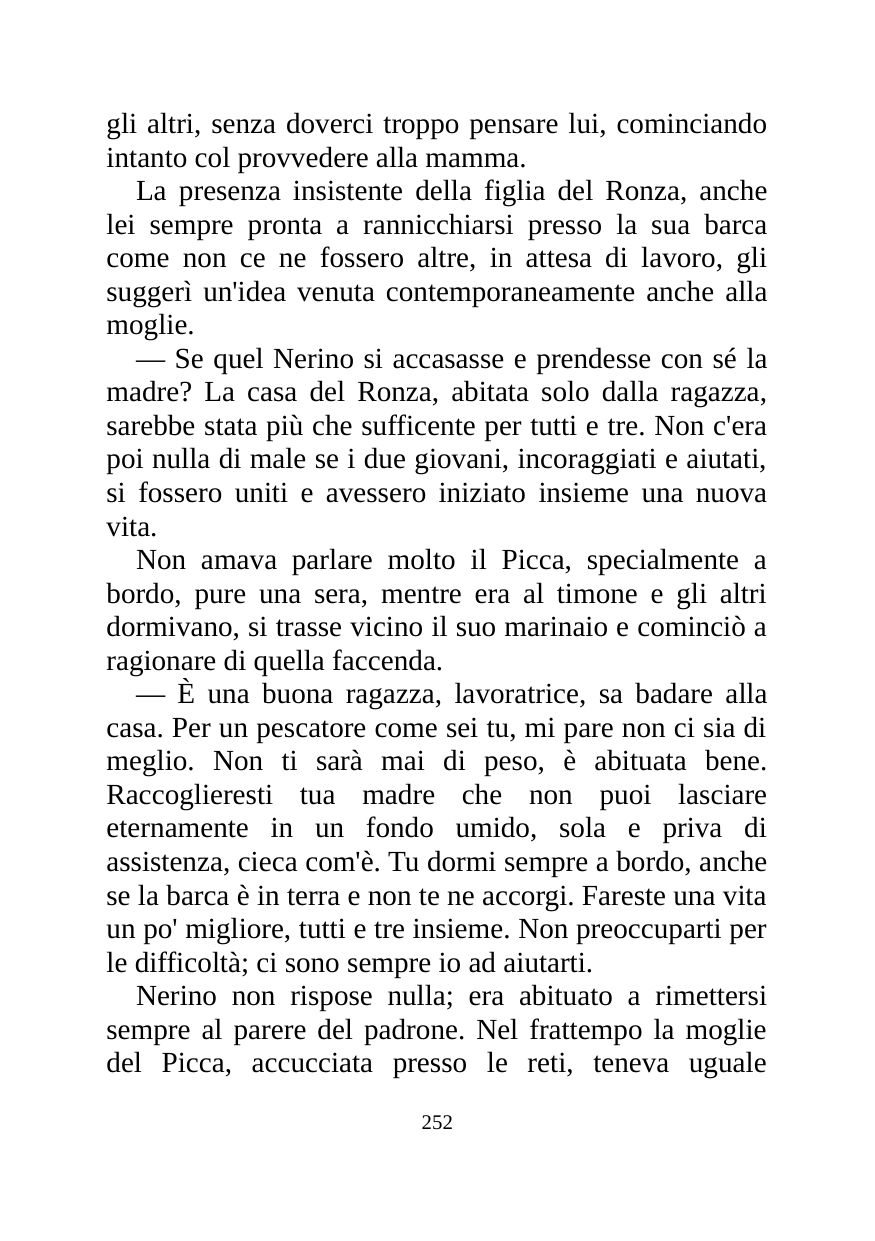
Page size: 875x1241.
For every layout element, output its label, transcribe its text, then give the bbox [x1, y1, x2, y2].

text — È una buona ragazza, lavoratrice, sa badare alla casa. Per un pescatore come sei tu, mi pare non ci sia di meglio. Non ti sarà mai di peso, è abituata bene. Raccoglieresti tua madre che non puoi lasciare eternamente in un fondo umido, sola e priva di assistenza, cieca com'è. Tu dormi sempre a bordo, anche se la barca è in terra e non te ne accorgi. Fareste una vita un po' migliore, tutti e tre insieme. Non preoccuparti per le difficoltà; ci sono sempre io ad aiutarti. [106, 676, 768, 978]
text Nerino non rispose nulla; era abituato a rimettersi sempre al parere del padrone. Nel frattempo la moglie del Picca, accucciata presso le reti, teneva uguale [106, 978, 768, 1079]
text Non amava parlare molto il Picca, specialmente a bordo, pure una sera, mentre era al timone e gli altri dormivano, si trasse vicino il suo marinaio e cominciò a ragionare di quella faccenda. [106, 542, 768, 676]
text gli altri, senza doverci troppo pensare lui, cominciando intanto col provvedere alla mamma. [106, 106, 768, 173]
text — Se quel Nerino si accasasse e prendesse con sé la madre? La casa del Ronza, abitata solo dalla ragazza, sarebbe stata più che sufficente per tutti e tre. Non c'era poi nulla di male se i due giovani, incoraggiati e aiutati, si fossero uniti e avessero iniziato insieme una nuova vita. [106, 341, 768, 542]
text La presenza insistente della figlia del Ronza, anche lei sempre pronta a rannicchiarsi presso la sua barca come non ce ne fossero altre, in attesa di lavoro, gli suggerì un'idea venuta contemporaneamente anche alla moglie. [106, 173, 768, 341]
